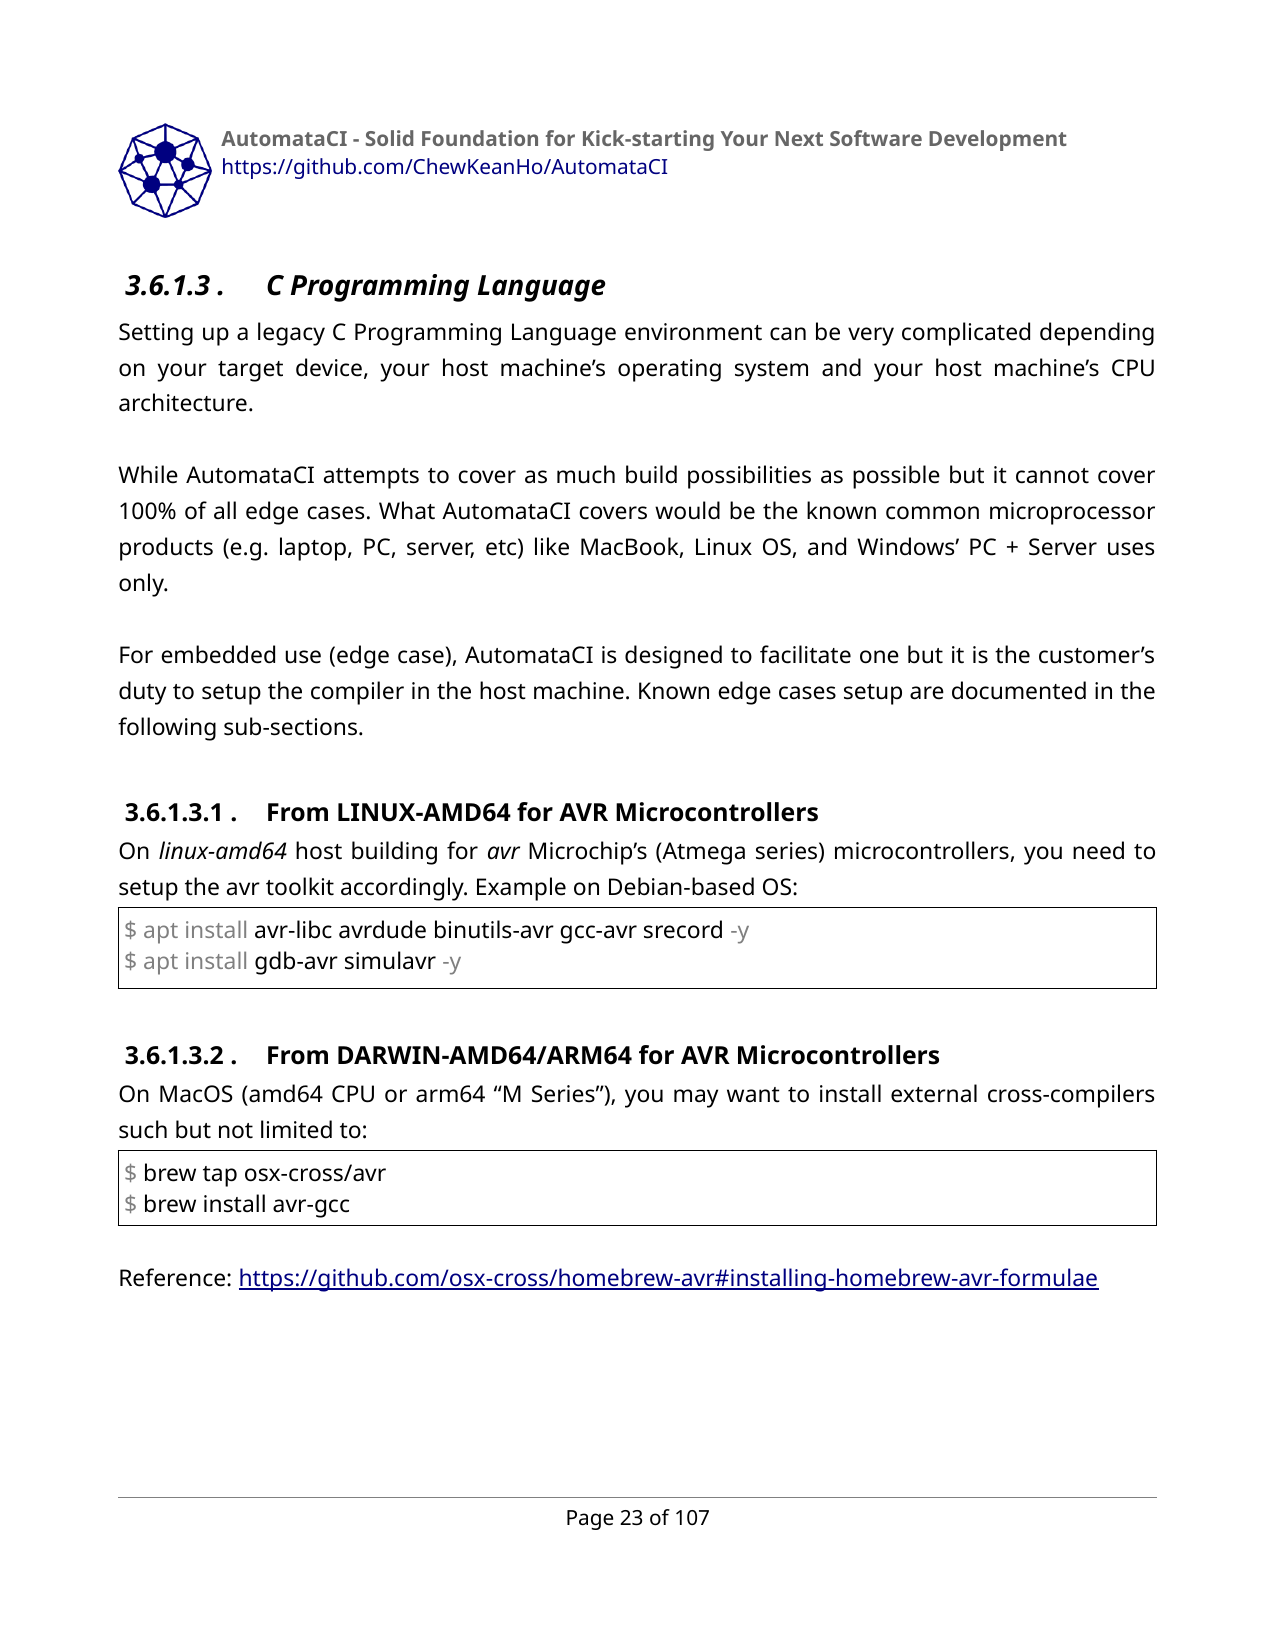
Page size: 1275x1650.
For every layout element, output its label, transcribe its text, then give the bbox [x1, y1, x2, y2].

subtitle C Programming Language [118, 265, 1157, 303]
table_header $ brew tap osx-cross/avr $ brew install avr-gcc [119, 1151, 1156, 1225]
text Reference: https://github.com/osx-cross/homebrew-avr#installing-homebrew-avr-formulae [118, 1262, 1157, 1293]
text On MacOS (amd64 CPU or arm64 “M Series”), you may want to install external cross-compilers such but not limited to: [118, 1078, 1157, 1145]
text Setting up a legacy C Programming Language environment can be very complicated depending on your target device, your host machine’s operating system and your host machine’s CPU architecture. [118, 316, 1157, 419]
subtitle From DARWIN-AMD64/ARM64 for AVR Microcontrollers [118, 1038, 1157, 1072]
text On linux-amd64 host building for avr Microchip’s (Atmega series) microcontrollers, you need to setup the avr toolkit accordingly. Example on Debian-based OS: [118, 835, 1157, 902]
text For embedded use (edge case), AutomataCI is designed to facilitate one but it is the customer’s duty to setup the compiler in the host machine. Known edge cases setup are documented in the following sub-sections. [118, 639, 1157, 742]
table_header $ apt install avr-libc avrdude binutils-avr gcc-avr srecord -y $ apt install gdb-avr simulavr -y [119, 908, 1156, 988]
subtitle From LINUX-AMD64 for AVR Microcontrollers [118, 795, 1157, 829]
picture [118, 123, 212, 218]
text While AutomataCI attempts to cover as much build possibilities as possible but it cannot cover 100% of all edge cases. What AutomataCI covers would be the known common microprocessor products (e.g. laptop, PC, server, etc) like MacBook, Linux OS, and Windows’ PC + Server uses only. [118, 459, 1157, 598]
